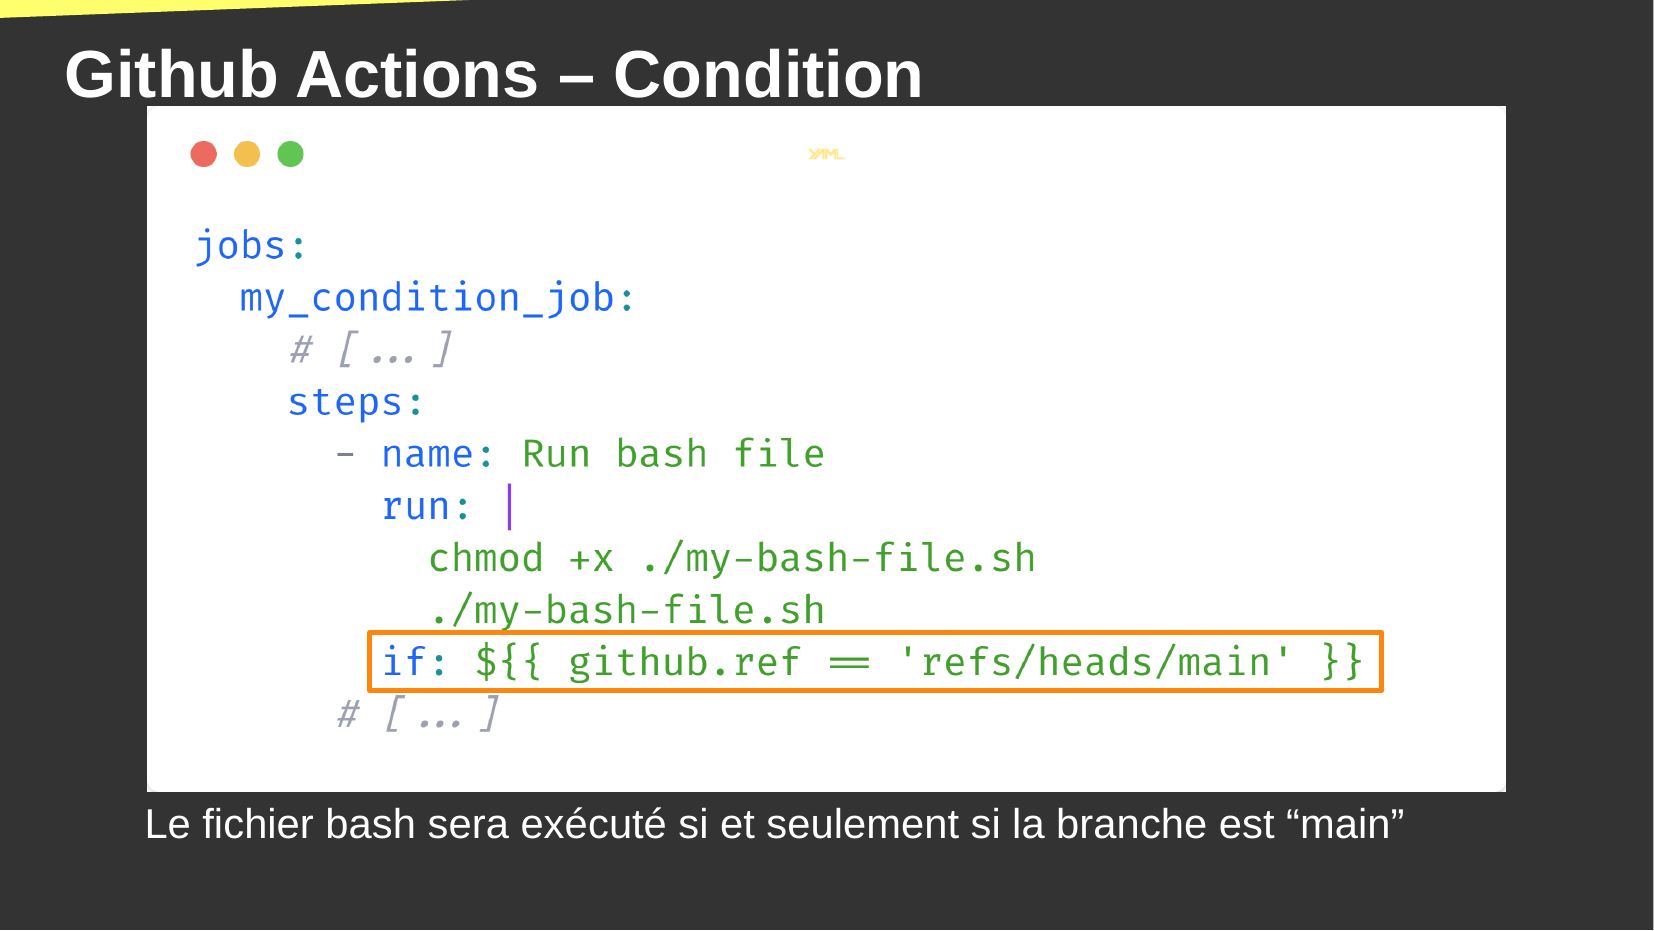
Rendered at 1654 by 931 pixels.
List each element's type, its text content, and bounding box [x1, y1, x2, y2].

text_box [0, 0, 469, 18]
text_box Le fichier bash sera exécuté si et seulement si la branche est “main” [129, 793, 1512, 855]
title Github Actions – Condition [64, 37, 1577, 119]
picture [147, 106, 1506, 792]
